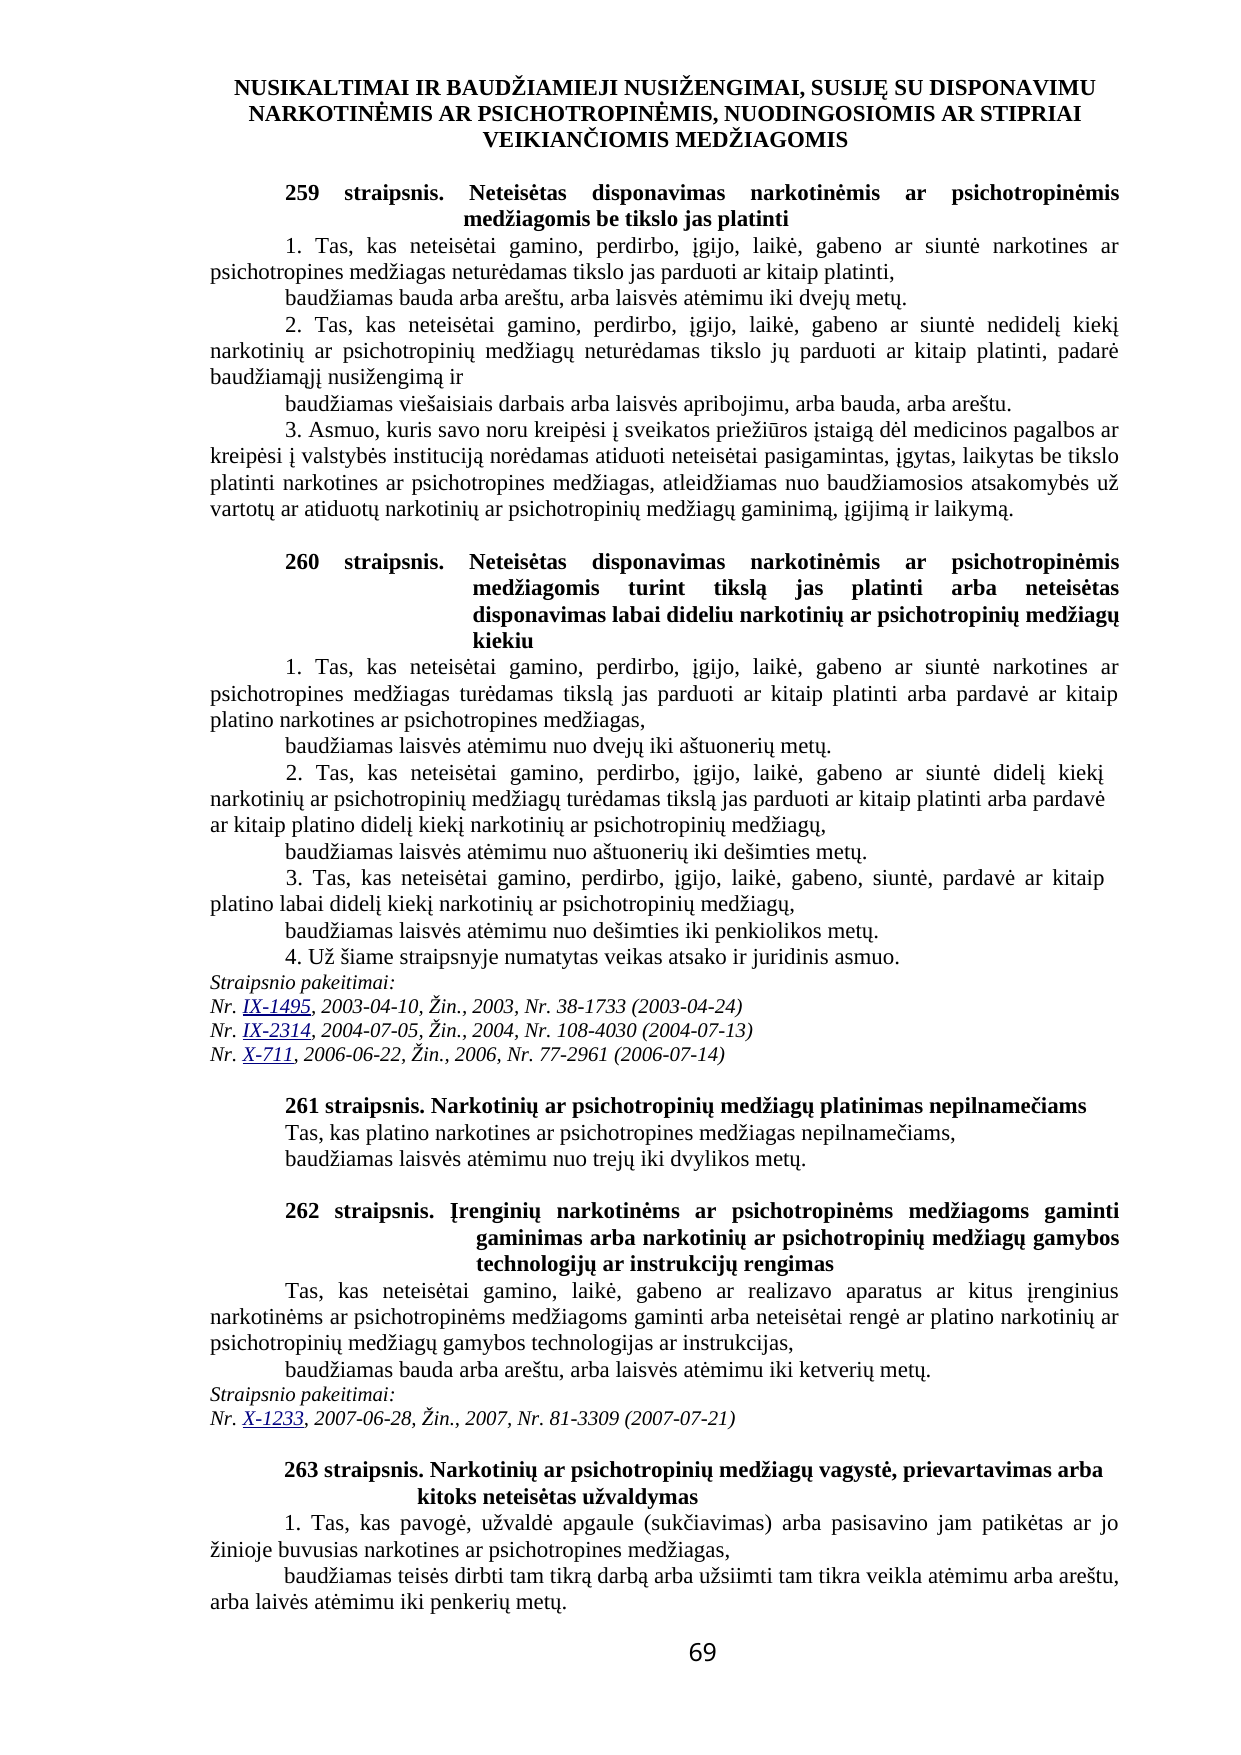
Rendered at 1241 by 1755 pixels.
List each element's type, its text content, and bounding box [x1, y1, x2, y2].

text baudžiamas bauda arba areštu, arba laisvės atėmimu iki dvejų metų. [210, 284, 1120, 311]
text baudžiamas laisvės atėmimu nuo dešimties iki penkiolikos metų. [210, 917, 1120, 943]
text 2. Tas, kas neteisėtai gamino, perdirbo, įgijo, laikė, gabeno ar siuntė didelį kiekį narkotinių ar psichotropinių medžiagų turėdamas tikslą jas parduoti ar kitaip platinti arba pardavė ar kitaip platino didelį kiekį narkotinių ar psichotropinių medžiagų, [210, 759, 1106, 838]
text 262 straipsnis. Įrenginių narkotinėms ar psichotropinėms medžiagoms gaminti gaminimas arba narkotinių ar psichotropinių medžiagų gamybos technologijų ar instrukcijų rengimas [285, 1198, 1120, 1277]
text Straipsnio pakeitimai: [210, 969, 1120, 994]
text 261 straipsnis. Narkotinių ar psichotropinių medžiagų platinimas nepilnamečiams [285, 1092, 1120, 1118]
text baudžiamas laisvės atėmimu nuo trejų iki dvylikos metų. [210, 1145, 1120, 1171]
text 2. Tas, kas neteisėtai gamino, perdirbo, įgijo, laikė, gabeno ar siuntė nedidelį kiekį narkotinių ar psichotropinių medžiagų neturėdamas tikslo jų parduoti ar kitaip platinti, padarė baudžiamąjį nusižengimą ir [210, 311, 1120, 390]
text Tas, kas platino narkotines ar psichotropines medžiagas nepilnamečiams, [210, 1118, 1120, 1145]
text Tas, kas neteisėtai gamino, laikė, gabeno ar realizavo aparatus ar kitus įrenginius narkotinėms ar psichotropinėms medžiagoms gaminti arba neteisėtai rengė ar platino narkotinių ar psichotropinių medžiagų gamybos technologijas ar instrukcijas, [210, 1277, 1120, 1356]
text Nr. X-1233, 2007-06-28, Žin., 2007, Nr. 81-3309 (2007-07-21) [210, 1406, 1120, 1430]
text 1. Tas, kas neteisėtai gamino, perdirbo, įgijo, laikė, gabeno ar siuntė narkotines ar psichotropines medžiagas neturėdamas tikslo jas parduoti ar kitaip platinti, [210, 232, 1120, 284]
text Nr. X-711, 2006-06-22, Žin., 2006, Nr. 77-2961 (2006-07-14) [210, 1042, 1120, 1066]
text NUSIKALTIMAI IR BAUDŽIAMIEJI NUSIŽENGIMAI, SUSIJĘ SU DISPONAVIMU NARKOTINĖMIS AR PSICHOTROPINĖMIS, NUODINGOSIOMIS AR STIPRIAI VEIKIANČIOMIS MEDŽIAGOMIS [210, 73, 1120, 153]
text Straipsnio pakeitimai: [210, 1382, 1120, 1406]
text 3. Asmuo, kuris savo noru kreipėsi į sveikatos priežiūros įstaigą dėl medicinos pagalbos ar kreipėsi į valstybės instituciją norėdamas atiduoti neteisėtai pasigamintas, įgytas, laikytas be tikslo platinti narkotines ar psichotropines medžiagas, atleidžiamas nuo baudžiamosios atsakomybės už vartotų ar atiduotų narkotinių ar psichotropinių medžiagų gaminimą, įgijimą ir laikymą. [210, 416, 1120, 522]
text 259 straipsnis. Neteisėtas disponavimas narkotinėmis ar psichotropinėmis medžiagomis be tikslo jas platinti [285, 179, 1120, 232]
text baudžiamas bauda arba areštu, arba laisvės atėmimu iki ketverių metų. [210, 1356, 1120, 1382]
text baudžiamas viešaisiais darbais arba laisvės apribojimu, arba bauda, arba areštu. [210, 390, 1120, 416]
text 3. Tas, kas neteisėtai gamino, perdirbo, įgijo, laikė, gabeno, siuntė, pardavė ar kitaip platino labai didelį kiekį narkotinių ar psichotropinių medžiagų, [210, 864, 1106, 917]
text kitoks neteisėtas užvaldymas [210, 1483, 1120, 1509]
text baudžiamas teisės dirbti tam tikrą darbą arba užsiimti tam tikra veikla atėmimu arba areštu, arba laivės atėmimu iki penkerių metų. [210, 1562, 1120, 1615]
text 4. Už šiame straipsnyje numatytas veikas atsako ir juridinis asmuo. [210, 943, 1120, 969]
text baudžiamas laisvės atėmimu nuo dvejų iki aštuonerių metų. [210, 732, 1120, 759]
text baudžiamas laisvės atėmimu nuo aštuonerių iki dešimties metų. [210, 838, 1120, 864]
text Nr. IX-1495, 2003-04-10, Žin., 2003, Nr. 38-1733 (2003-04-24) [210, 994, 1120, 1018]
text 263 straipsnis. Narkotinių ar psichotropinių medžiagų vagystė, prievartavimas arba [210, 1457, 1120, 1483]
text Nr. IX-2314, 2004-07-05, Žin., 2004, Nr. 108-4030 (2004-07-13) [210, 1018, 1120, 1042]
text 1. Tas, kas pavogė, užvaldė apgaule (sukčiavimas) arba pasisavino jam patikėtas ar jo žinioje buvusias narkotines ar psichotropines medžiagas, [210, 1509, 1120, 1562]
text 1. Tas, kas neteisėtai gamino, perdirbo, įgijo, laikė, gabeno ar siuntė narkotines ar psichotropines medžiagas turėdamas tikslą jas parduoti ar kitaip platinti arba pardavė ar kitaip platino narkotines ar psichotropines medžiagas, [210, 653, 1120, 732]
text 260 straipsnis. Neteisėtas disponavimas narkotinėmis ar psichotropinėmis medžiagomis turint tikslą jas platinti arba neteisėtas disponavimas labai dideliu narkotinių ar psichotropinių medžiagų kiekiu [285, 548, 1120, 653]
